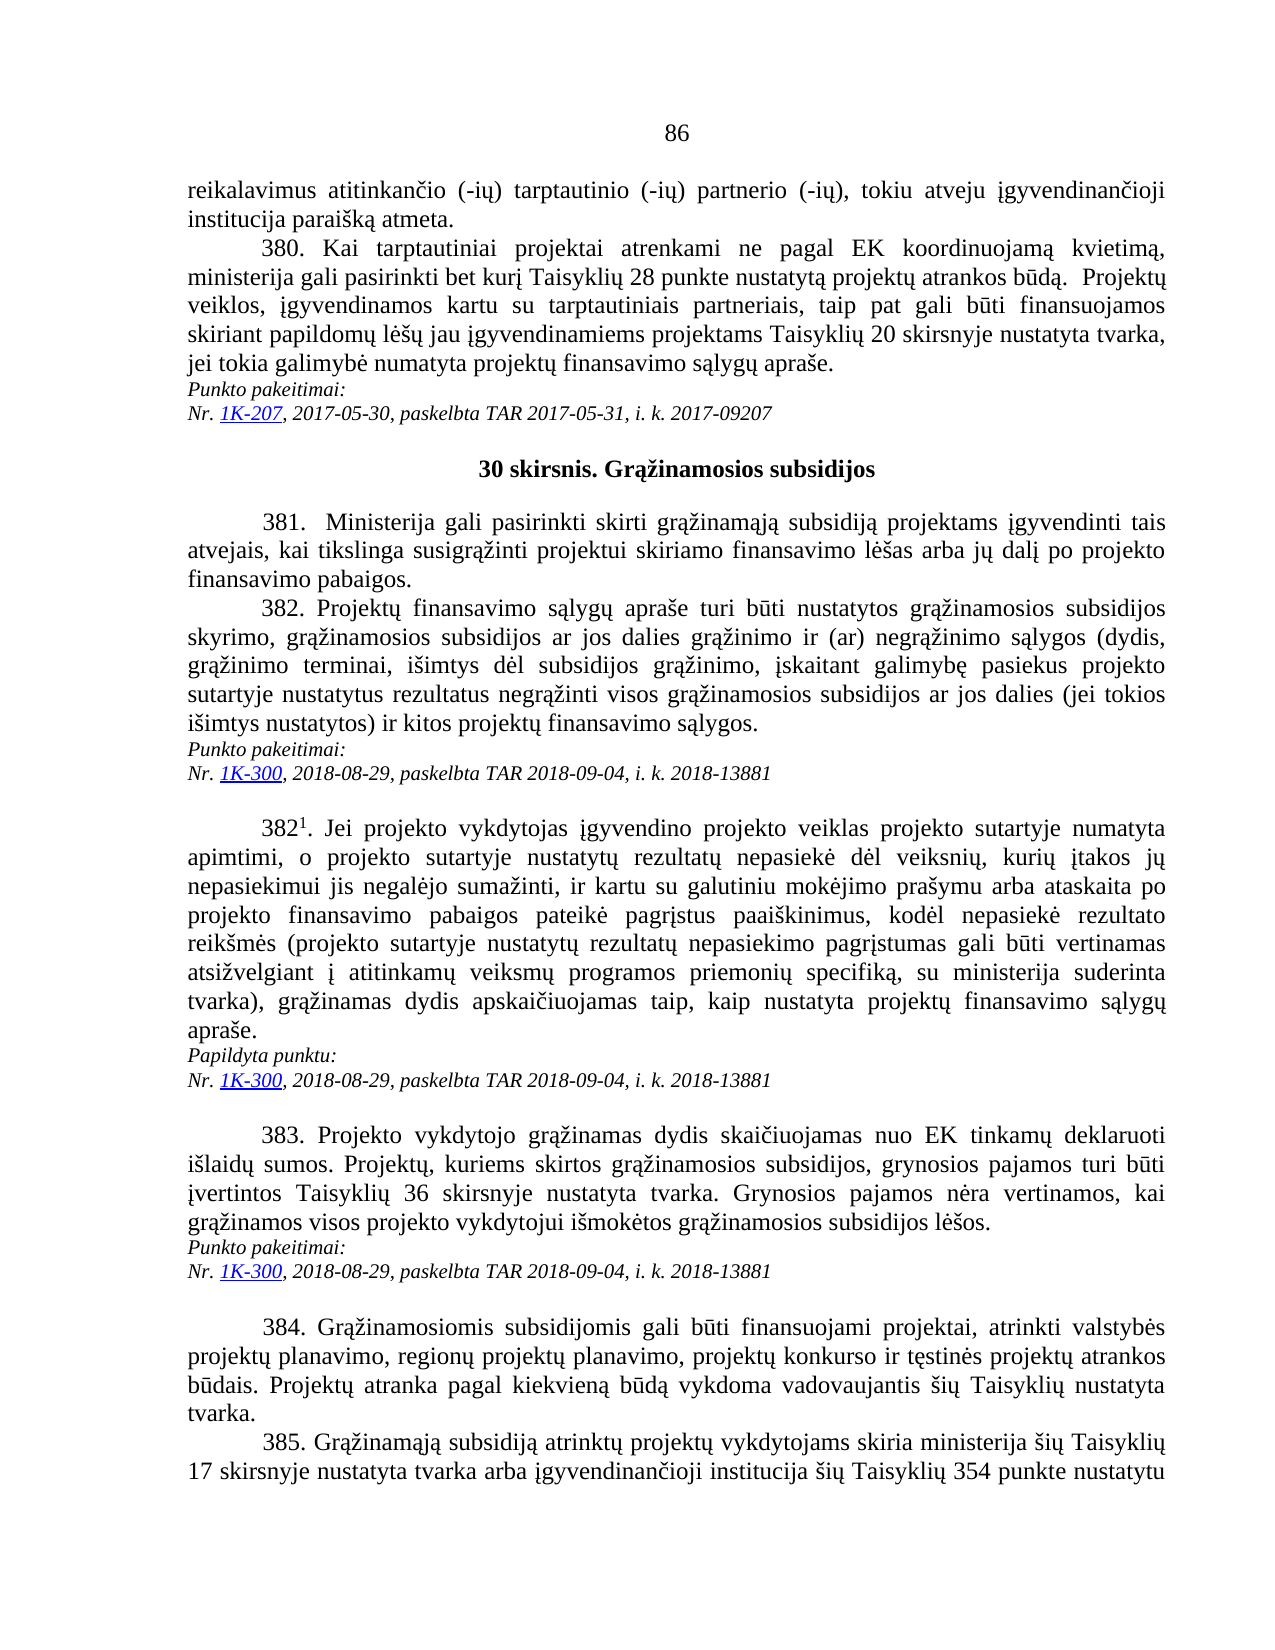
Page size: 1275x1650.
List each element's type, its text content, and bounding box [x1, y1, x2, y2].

text Punkto pakeitimai: [187, 737, 1167, 761]
text Nr. 1K-300, 2018-08-29, paskelbta TAR 2018-09-04, i. k. 2018-13881 [187, 1259, 1167, 1283]
text 384. Grąžinamosiomis subsidijomis gali būti finansuojami projektai, atrinkti valstybės projektų planavimo, regionų projektų planavimo, projektų konkurso ir tęstinės projektų atrankos būdais. Projektų atranka pagal kiekvieną būdą vykdoma vadovaujantis šių Taisyklių nustatyta tvarka. [187, 1312, 1167, 1427]
text 380. Kai tarptautiniai projektai atrenkami ne pagal EK koordinuojamą kvietimą, ministerija gali pasirinkti bet kurį Taisyklių 28 punkte nustatytą projektų atrankos būdą. Projektų veiklos, įgyvendinamos kartu su tarptautiniais partneriais, taip pat gali būti finansuojamos skiriant papildomų lėšų jau įgyvendinamiems projektams Taisyklių 20 skirsnyje nustatyta tvarka, jei tokia galimybė numatyta projektų finansavimo sąlygų apraše. [187, 233, 1167, 377]
text 385. Grąžinamąją subsidiją atrinktų projektų vykdytojams skiria ministerija šių Taisyklių 17 skirsnyje nustatyta tvarka arba įgyvendinančioji institucija šių Taisyklių 354 punkte nustatytu [187, 1427, 1167, 1485]
text 3821. Jei projekto vykdytojas įgyvendino projekto veiklas projekto sutartyje numatyta apimtimi, o projekto sutartyje nustatytų rezultatų nepasiekė dėl veiksnių, kurių įtakos jų nepasiekimui jis negalėjo sumažinti, ir kartu su galutiniu mokėjimo prašymu arba ataskaita po projekto finansavimo pabaigos pateikė pagrįstus paaiškinimus, kodėl nepasiekė rezultato reikšmės (projekto sutartyje nustatytų rezultatų nepasiekimo pagrįstumas gali būti vertinamas atsižvelgiant į atitinkamų veiksmų programos priemonių specifiką, su ministerija suderinta tvarka), grąžinamas dydis apskaičiuojamas taip, kaip nustatyta projektų finansavimo sąlygų apraše. [187, 813, 1167, 1043]
text Punkto pakeitimai: [187, 1235, 1167, 1259]
text 381. Ministerija gali pasirinkti skirti grąžinamąją subsidiją projektams įgyvendinti tais atvejais, kai tikslinga susigrąžinti projektui skiriamo finansavimo lėšas arba jų dalį po projekto finansavimo pabaigos. [187, 507, 1167, 593]
text reikalavimus atitinkančio (-ių) tarptautinio (-ių) partnerio (-ių), tokiu atveju įgyvendinančioji institucija paraišką atmeta. [187, 176, 1167, 233]
subtitle 30 skirsnis. Grąžinamosios subsidijos [246, 454, 1107, 482]
text Nr. 1K-207, 2017-05-30, paskelbta TAR 2017-05-31, i. k. 2017-09207 [187, 401, 1167, 425]
text Papildyta punktu: [187, 1043, 1167, 1067]
text Punkto pakeitimai: [187, 377, 1167, 401]
text 383. Projekto vykdytojo grąžinamas dydis skaičiuojamas nuo EK tinkamų deklaruoti išlaidų sumos. Projektų, kuriems skirtos grąžinamosios subsidijos, grynosios pajamos turi būti įvertintos Taisyklių 36 skirsnyje nustatyta tvarka. Grynosios pajamos nėra vertinamos, kai grąžinamos visos projekto vykdytojui išmokėtos grąžinamosios subsidijos lėšos. [187, 1120, 1167, 1235]
text Nr. 1K-300, 2018-08-29, paskelbta TAR 2018-09-04, i. k. 2018-13881 [187, 761, 1167, 785]
text 382. Projektų finansavimo sąlygų apraše turi būti nustatytos grąžinamosios subsidijos skyrimo, grąžinamosios subsidijos ar jos dalies grąžinimo ir (ar) negrąžinimo sąlygos (dydis, grąžinimo terminai, išimtys dėl subsidijos grąžinimo, įskaitant galimybę pasiekus projekto sutartyje nustatytus rezultatus negrąžinti visos grąžinamosios subsidijos ar jos dalies (jei tokios išimtys nustatytos) ir kitos projektų finansavimo sąlygos. [187, 593, 1167, 737]
text Nr. 1K-300, 2018-08-29, paskelbta TAR 2018-09-04, i. k. 2018-13881 [187, 1067, 1167, 1092]
